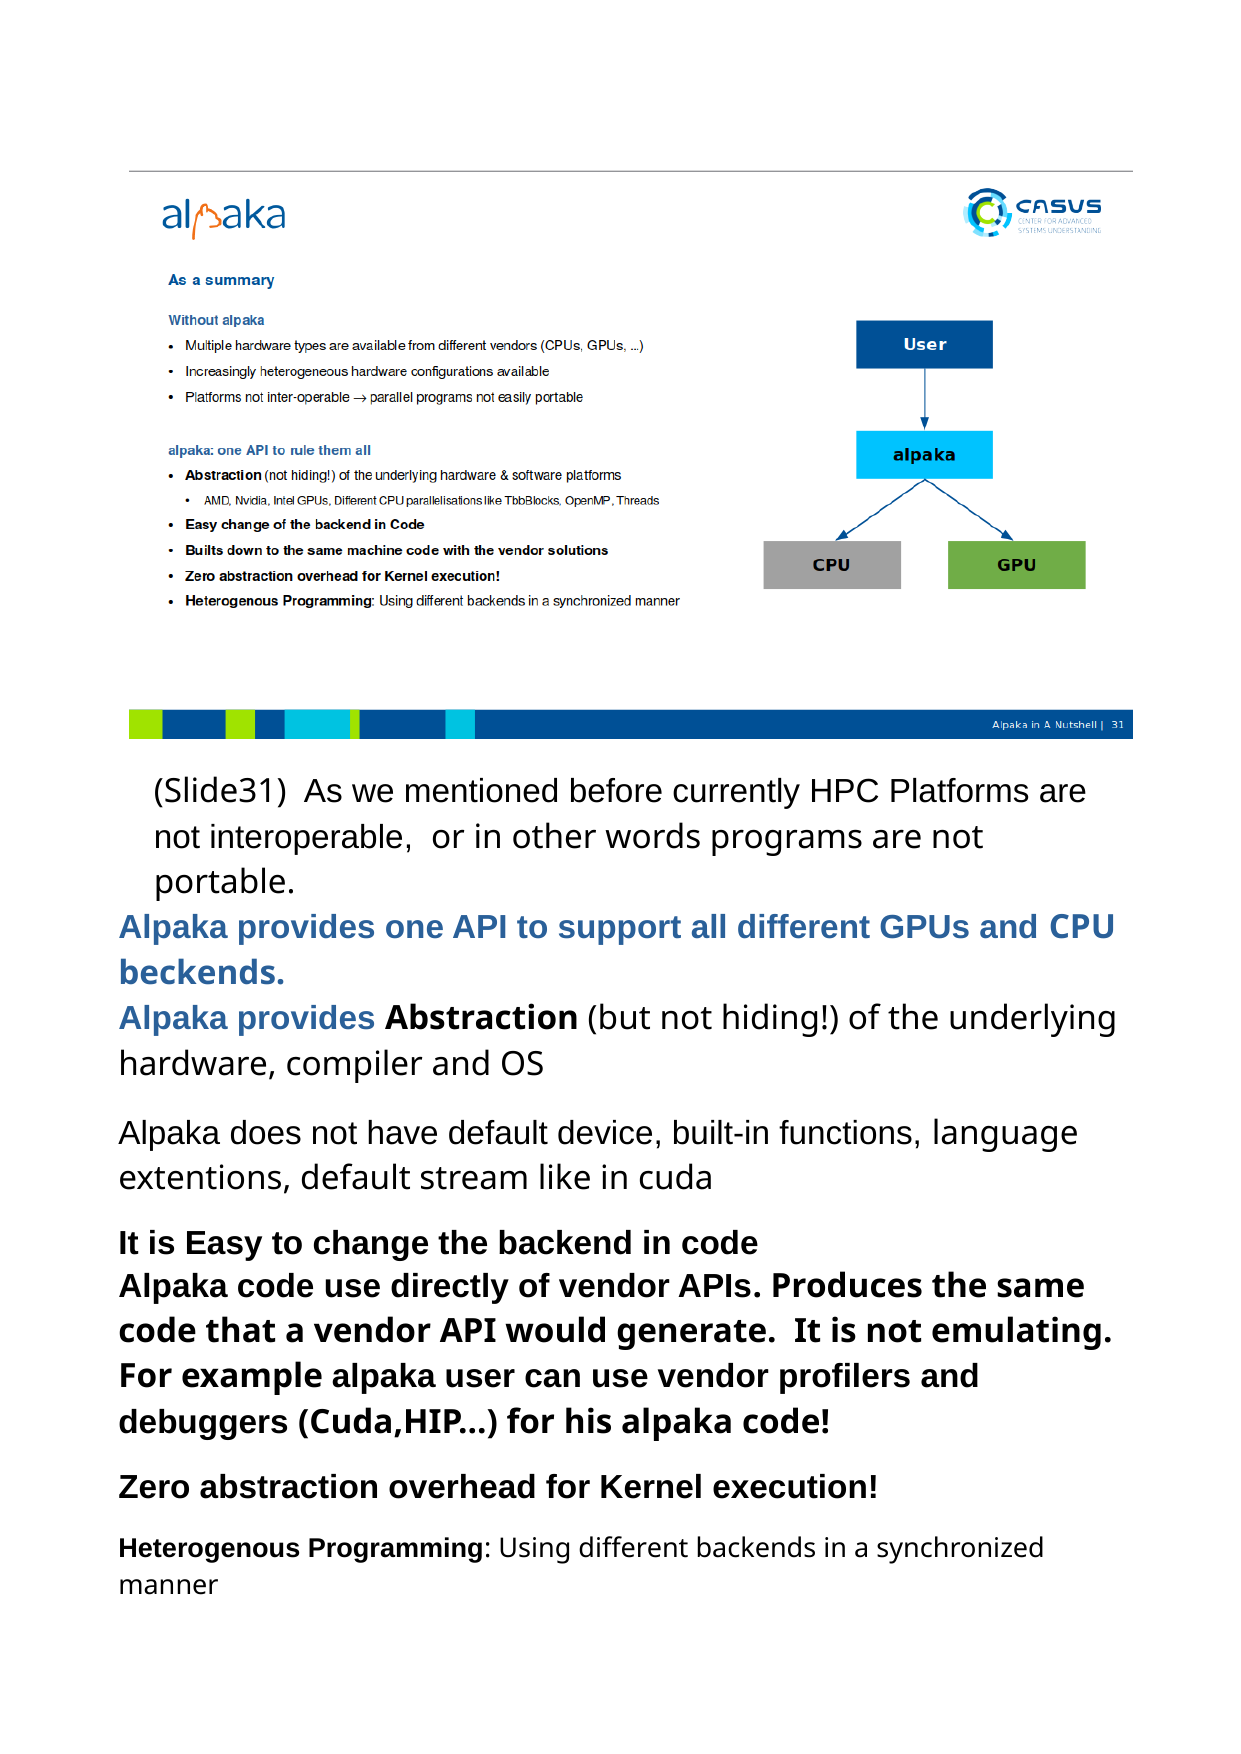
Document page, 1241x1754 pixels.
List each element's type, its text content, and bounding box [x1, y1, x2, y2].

text Alpaka provides Abstraction (but not hiding!) of the underlying hardware, compiler and OS [118, 994, 1122, 1085]
text Alpaka provides one API to support all different GPUs and CPU beckends. [118, 903, 1122, 994]
text Alpaka does not have default device, built-in functions, language extentions, default stream like in cuda [118, 1108, 1122, 1199]
text Zero abstraction overhead for Kernel execution! [118, 1467, 1122, 1505]
picture [129, 170, 1133, 739]
text Alpaka code use directly of vendor APIs. Produces the same code that a vendor API would generate. It is not emulating. For example alpaka user can use vendor profilers and debuggers (Cuda,HIP…) for his alpaka code! [118, 1261, 1122, 1443]
text (Slide31) As we mentioned before currently HPC Platforms are not interoperable, or in other words programs are not portable. [153, 767, 1122, 903]
text It is Easy to change the backend in code [118, 1223, 1122, 1261]
text Heterogenous Programming: Using different backends in a synchronized manner [118, 1529, 1122, 1603]
